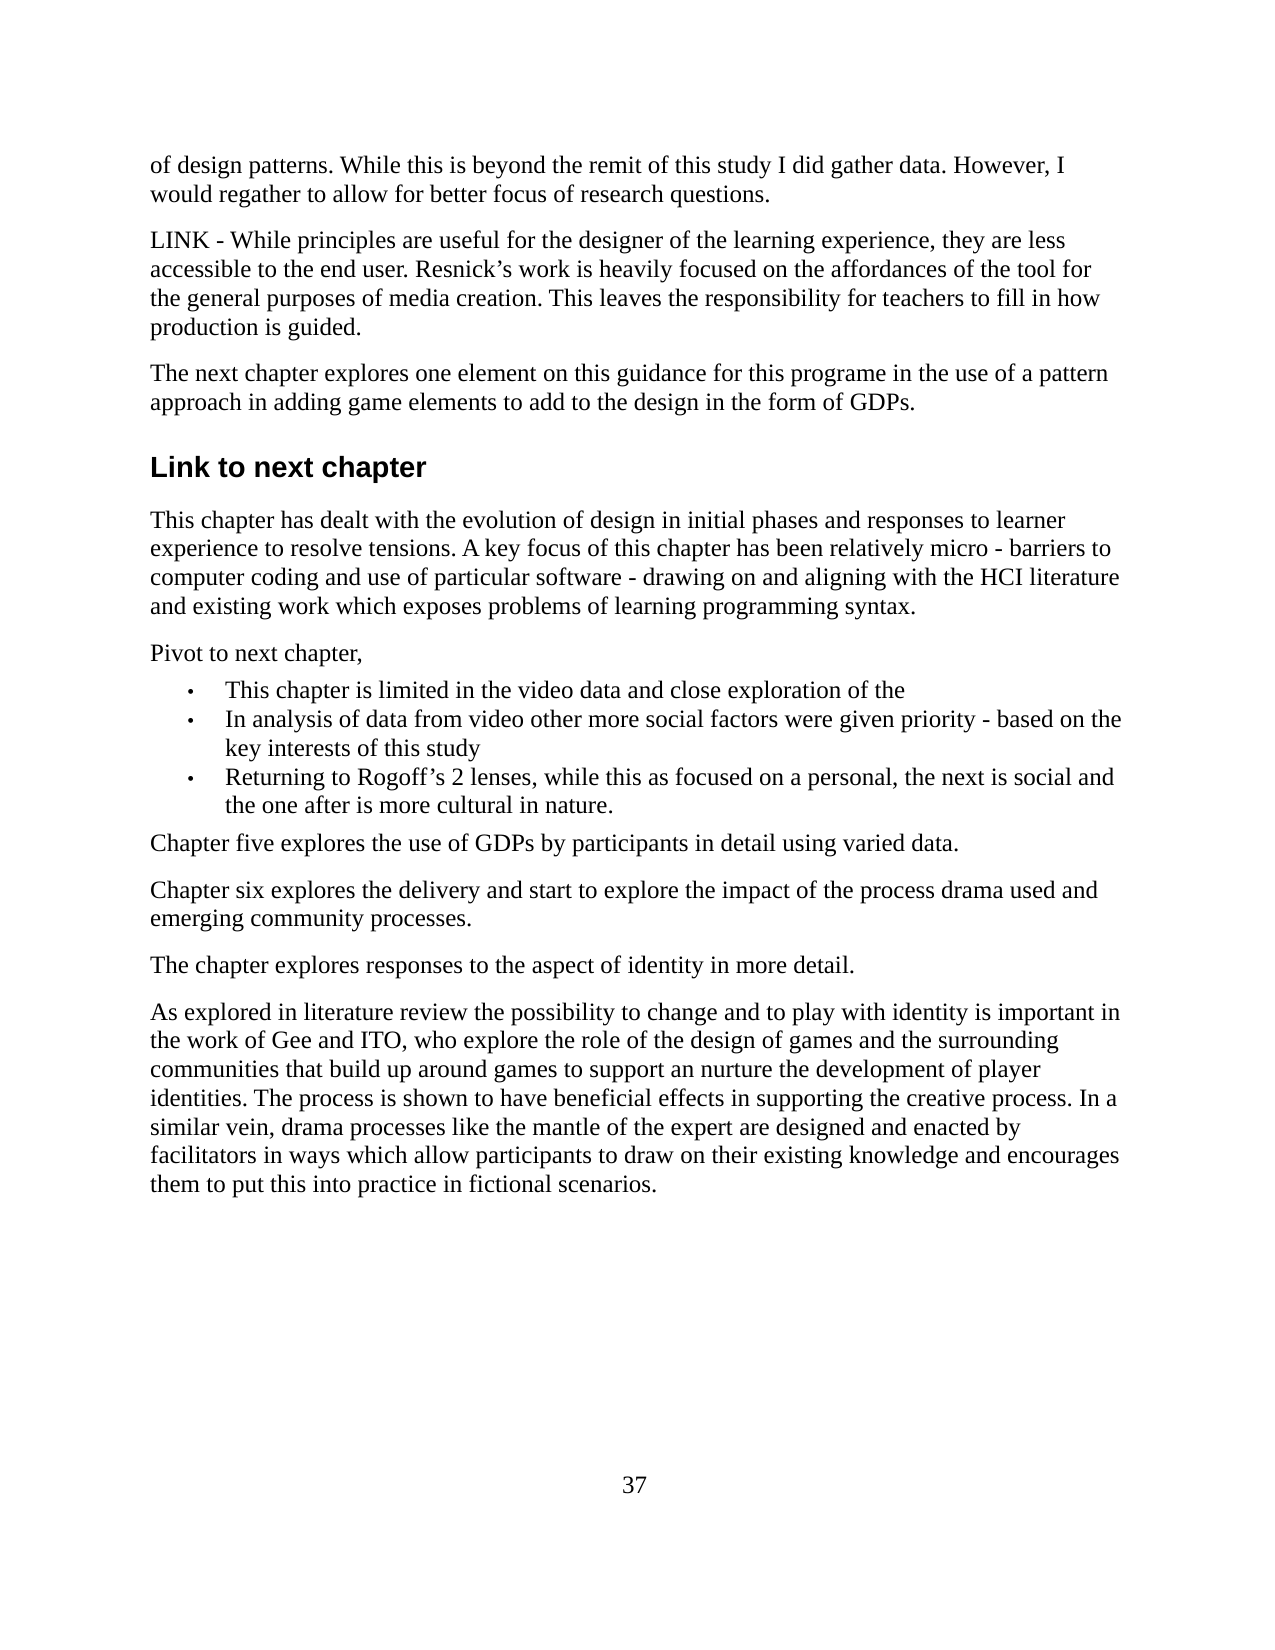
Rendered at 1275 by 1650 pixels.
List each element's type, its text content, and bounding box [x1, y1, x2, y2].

text Pivot to next chapter, [150, 638, 1125, 666]
text of design patterns. While this is beyond the remit of this study I did gather data. However, I would regather to allow for better focus of research questions. [150, 150, 1125, 207]
text As explored in literature review the possibility to change and to play with identity is important in the work of Gee and ITO, who explore the role of the design of games and the surrounding communities that build up around games to support an nurture the development of player identities. The process is shown to have beneficial effects in supporting the creative process. In a similar vein, drama processes like the mantle of the expert are designed and enacted by facilitators in ways which allow participants to draw on their existing knowledge and encourages them to put this into practice in fictional scenarios. [150, 997, 1125, 1198]
text This chapter has dealt with the evolution of design in initial phases and responses to learner experience to resolve tensions. A key focus of this chapter has been relatively micro - barriers to computer coding and use of particular software - drawing on and aligning with the HCI literature and existing work which exposes problems of learning programming syntax. [150, 505, 1125, 620]
text The chapter explores responses to the aspect of identity in more detail. [150, 950, 1125, 979]
subtitle Link to next chapter [150, 450, 1125, 483]
list Returning to Rogoff’s 2 lenses, while this as focused on a personal, the next is social and the one after is more cultural in nature. [187, 762, 1125, 819]
text Chapter five explores the use of GDPs by participants in detail using varied data. [150, 828, 1125, 857]
text Chapter six explores the delivery and start to explore the impact of the process drama used and emerging community processes. [150, 875, 1125, 932]
text The next chapter explores one element on this guidance for this programe in the use of a pattern approach in adding game elements to add to the design in the form of GDPs. [150, 358, 1125, 416]
list This chapter is limited in the video data and close exploration of the [187, 675, 1125, 704]
text LINK - While principles are useful for the designer of the learning experience, they are less accessible to the end user. Resnick’s work is heavily focused on the affordances of the tool for the general purposes of media creation. This leaves the responsibility for teachers to fill in how production is guided. [150, 225, 1125, 340]
list In analysis of data from video other more social factors were given priority - based on the key interests of this study [187, 704, 1125, 762]
